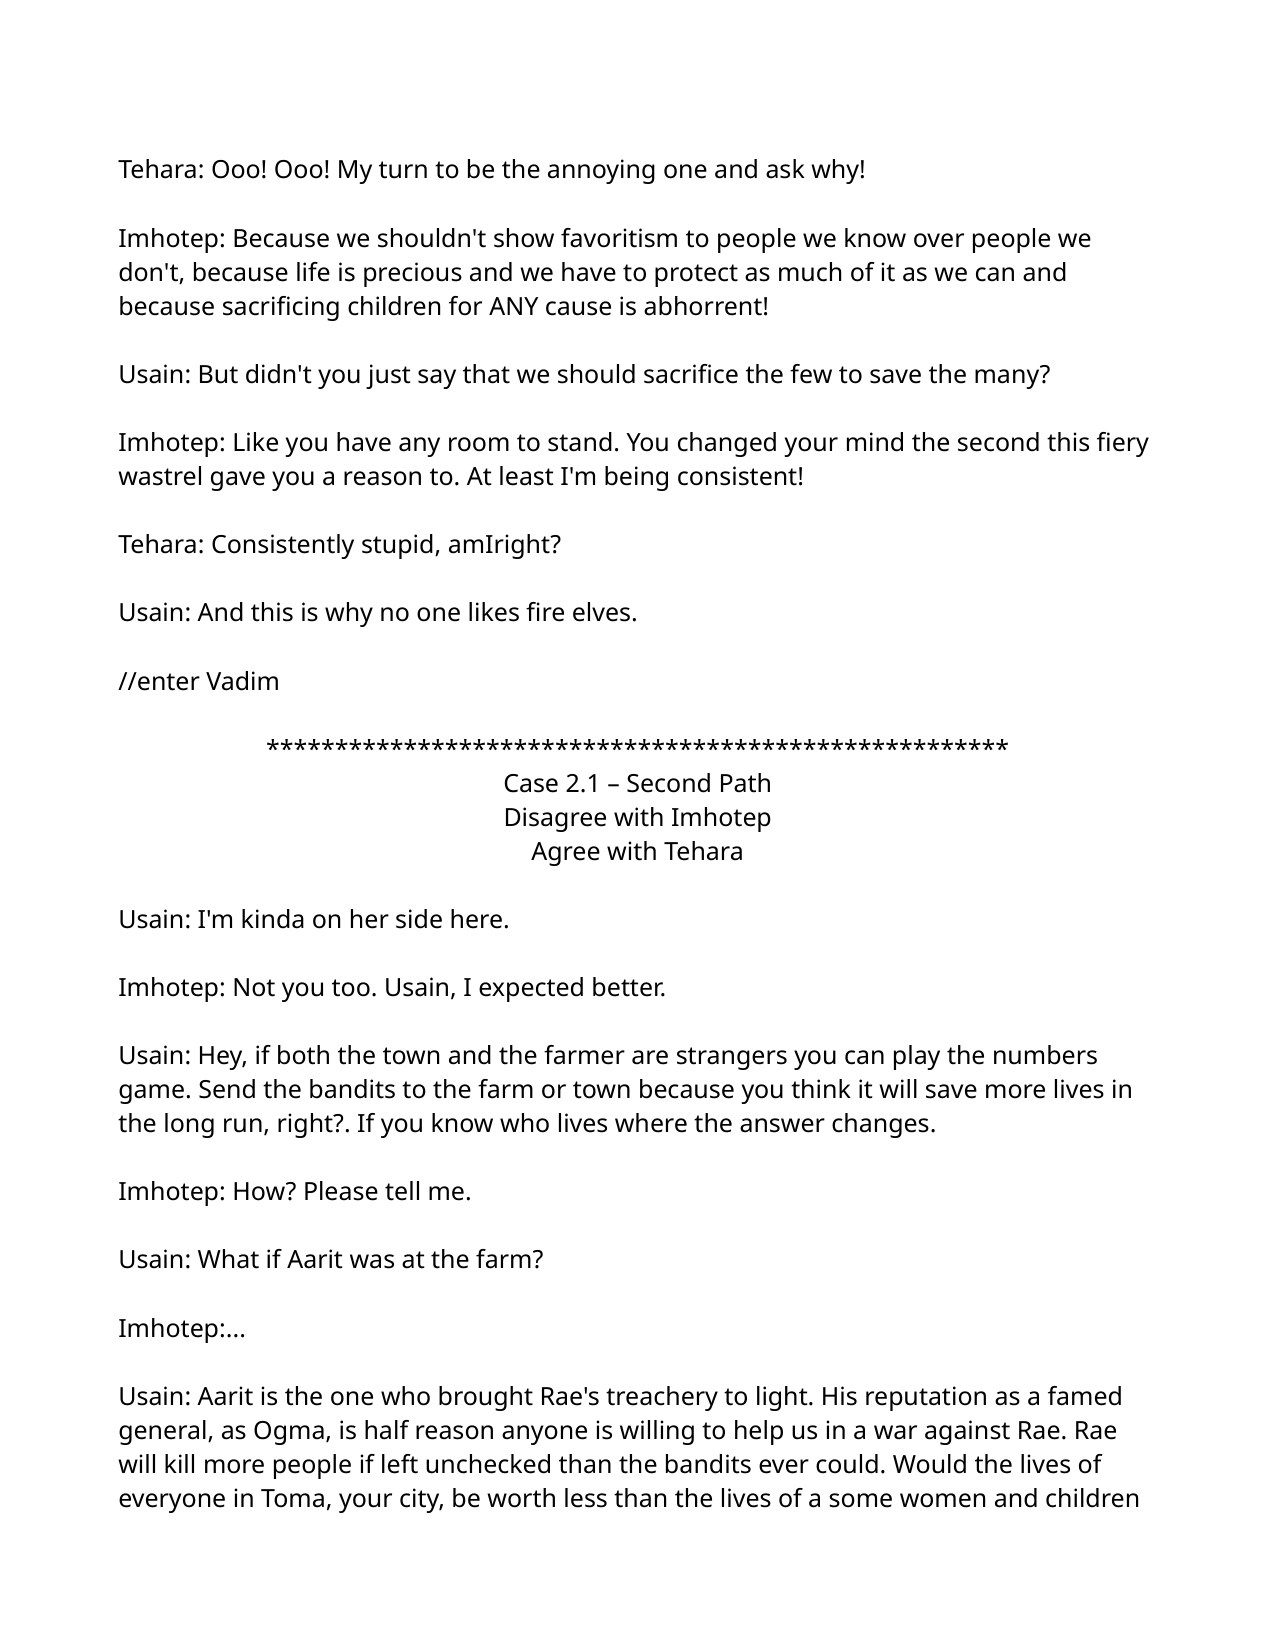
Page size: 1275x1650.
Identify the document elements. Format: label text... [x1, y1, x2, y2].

text ****************************************************** [118, 731, 1157, 765]
text Usain: I'm kinda on her side here. [118, 902, 1157, 936]
text Usain: Hey, if both the town and the farmer are strangers you can play the numbers game. Send the bandits to the farm or town because you think it will save more lives in the long run, right?. If you know who lives where the answer changes. [118, 1038, 1157, 1140]
text Imhotep: Like you have any room to stand. You changed your mind the second this fiery wastrel gave you a reason to. At least I'm being consistent! [118, 425, 1157, 493]
text Agree with Tehara [118, 833, 1157, 867]
text Usain: But didn't you just say that we should sacrifice the few to save the many? [118, 357, 1157, 391]
text Tehara: Consistently stupid, amIright? [118, 527, 1157, 561]
text Imhotep: Not you too. Usain, I expected better. [118, 970, 1157, 1004]
text Usain: What if Aarit was at the farm? [118, 1242, 1157, 1276]
text Imhotep: Because we shouldn't show favoritism to people we know over people we don't, because life is precious and we have to protect as much of it as we can and because sacrificing children for ANY cause is abhorrent! [118, 220, 1157, 322]
text Usain: Aarit is the one who brought Rae's treachery to light. His reputation as a famed general, as Ogma, is half reason anyone is willing to help us in a war against Rae. Rae will kill more people if left unchecked than the bandits ever could. Would the lives of everyone in Toma, your city, be worth less than the lives of a some women and children [118, 1378, 1157, 1515]
text //enter Vadim [118, 663, 1157, 697]
text Tehara: Ooo! Ooo! My turn to be the annoying one and ask why! [118, 152, 1157, 186]
text Disagree with Imhotep [118, 799, 1157, 833]
text Usain: And this is why no one likes fire elves. [118, 595, 1157, 629]
text Imhotep:... [118, 1310, 1157, 1344]
text Imhotep: How? Please tell me. [118, 1174, 1157, 1208]
text Case 2.1 – Second Path [118, 765, 1157, 799]
